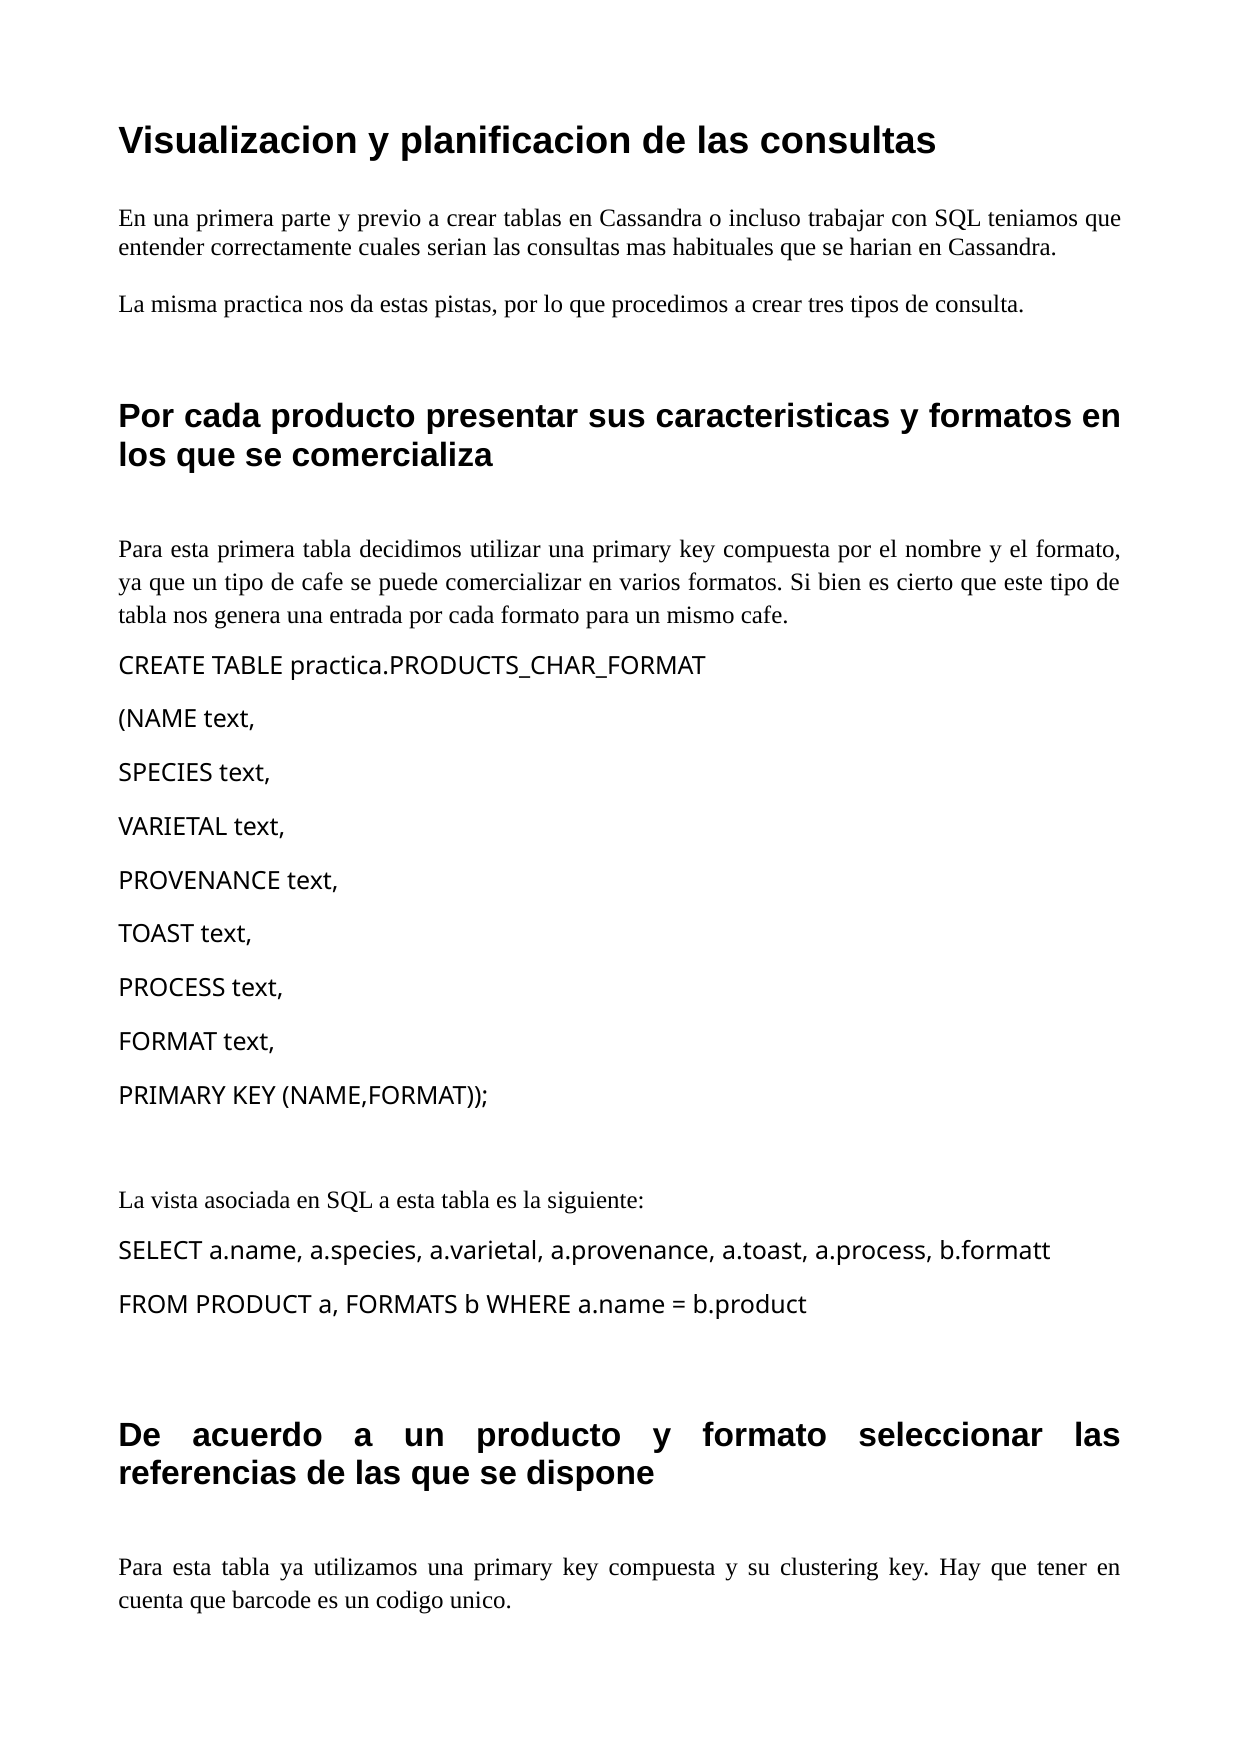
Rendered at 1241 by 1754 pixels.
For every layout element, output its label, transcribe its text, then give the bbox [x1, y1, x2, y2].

subtitle Visualizacion y planificacion de las consultas [118, 118, 1122, 162]
subtitle De acuerdo a un producto y formato seleccionar las referencias de las que se dispone [118, 1414, 1122, 1492]
text VARIETAL text, [118, 809, 1122, 843]
text SPECIES text, [118, 755, 1122, 789]
text Para esta tabla ya utilizamos una primary key compuesta y su clustering key. Hay que tener en cuenta que barcode es un codigo unico. [118, 1552, 1122, 1614]
text PROCESS text, [118, 970, 1122, 1004]
text FROM PRODUCT a, FORMATS b WHERE a.name = b.product [118, 1286, 1122, 1320]
text FORMAT text, [118, 1024, 1122, 1058]
text TOAST text, [118, 916, 1122, 950]
text PROVENANCE text, [118, 862, 1122, 896]
subtitle Por cada producto presentar sus caracteristicas y formatos en los que se comercializa [118, 396, 1122, 474]
text La vista asociada en SQL a esta tabla es la siguiente: [118, 1185, 1122, 1214]
text La misma practica nos da estas pistas, por lo que procedimos a crear tres tipos de consulta. [118, 289, 1122, 318]
text (NAME text, [118, 701, 1122, 735]
text CREATE TABLE practica.PRODUCTS_CHAR_FORMAT [118, 647, 1122, 681]
text Para esta primera tabla decidimos utilizar una primary key compuesta por el nombre y el formato, ya que un tipo de cafe se puede comercializar en varios formatos. Si bien es cierto que este tipo de tabla nos genera una entrada por cada formato para un mismo cafe. [118, 534, 1122, 628]
text PRIMARY KEY (NAME,FORMAT)); [118, 1077, 1122, 1111]
text En una primera parte y previo a crear tablas en Cassandra o incluso trabajar con SQL teniamos que entender correctamente cuales serian las consultas mas habituales que se harian en Cassandra. [118, 203, 1122, 261]
text SELECT a.name, a.species, a.varietal, a.provenance, a.toast, a.process, b.formatt [118, 1232, 1122, 1267]
